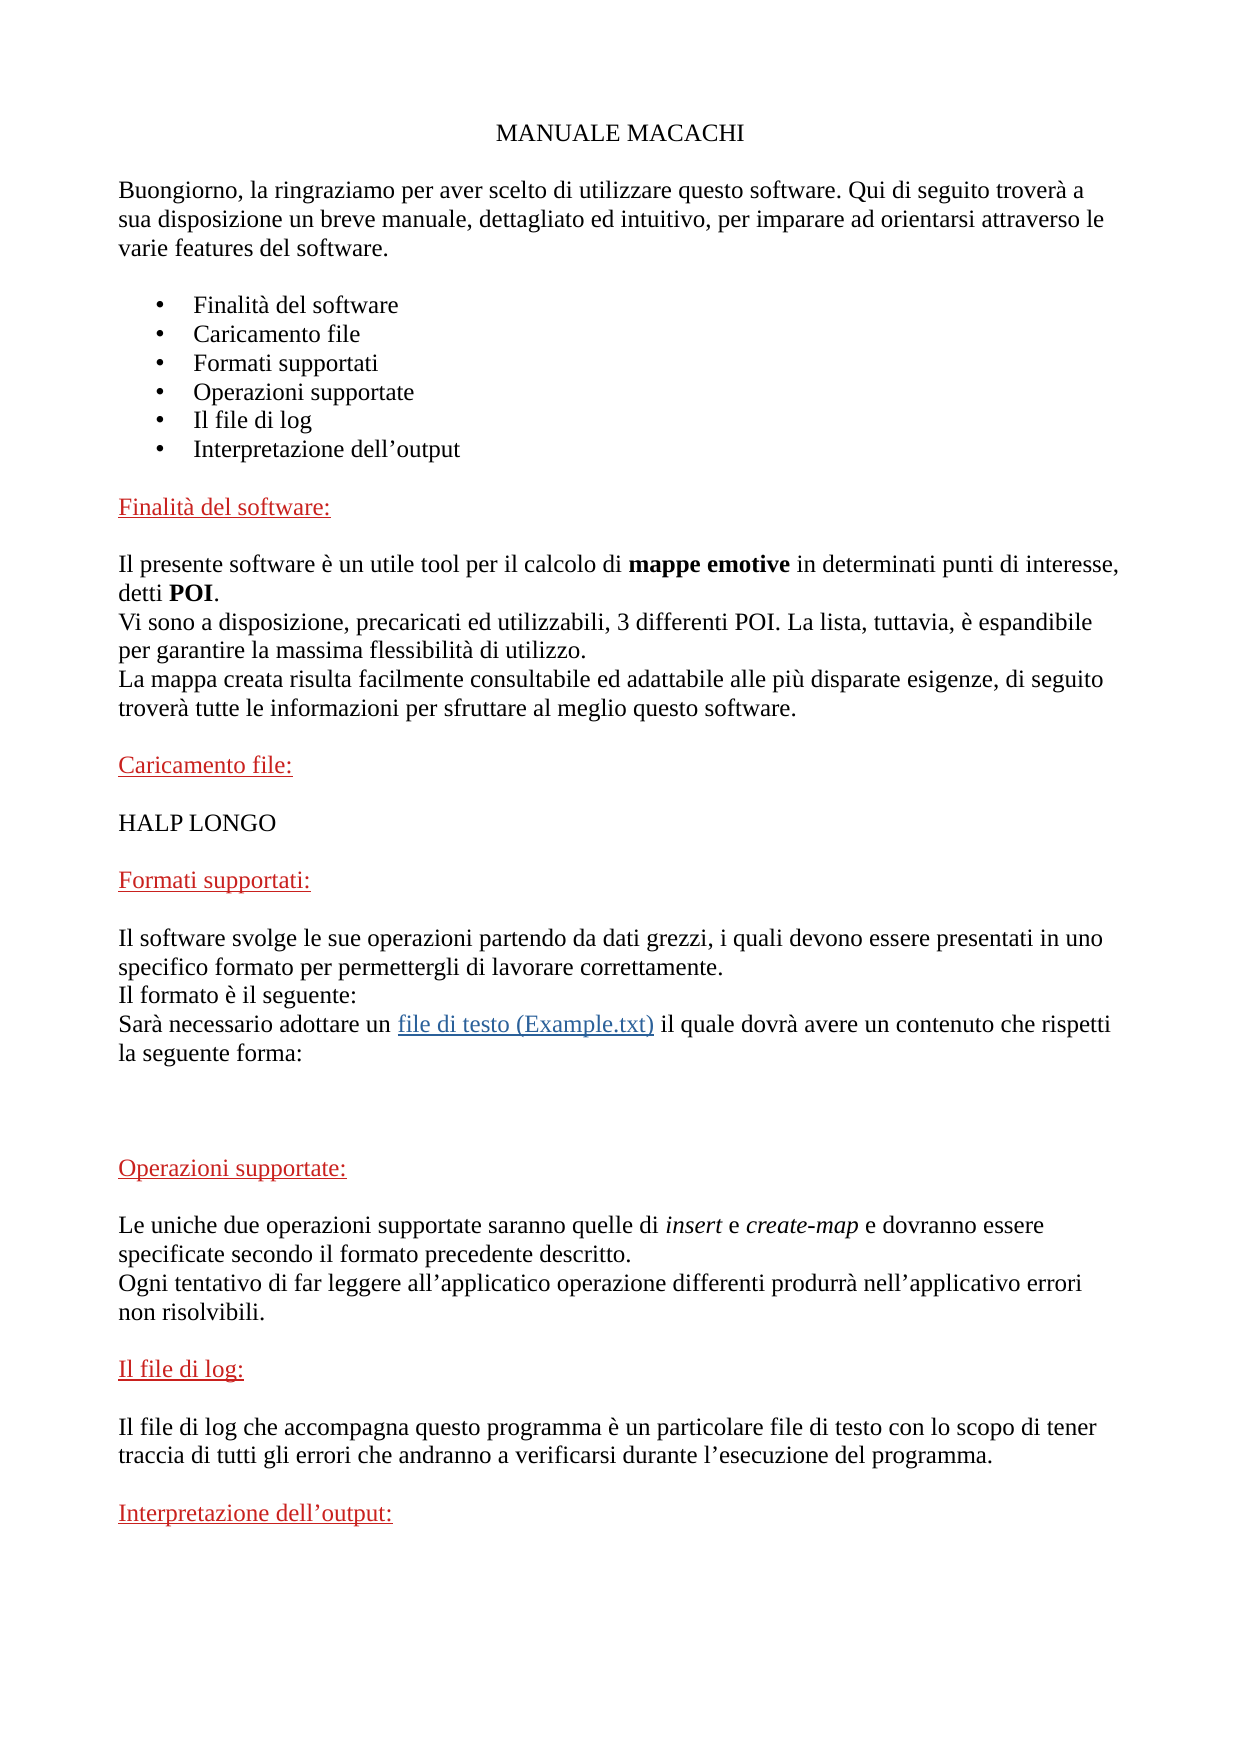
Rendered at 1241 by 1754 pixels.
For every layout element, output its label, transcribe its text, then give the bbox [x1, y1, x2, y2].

list Finalità del software [156, 291, 1122, 319]
text Buongiorno, la ringraziamo per aver scelto di utilizzare questo software. Qui di seguito troverà a sua disposizione un breve manuale, dettagliato ed intuitivo, per imparare ad orientarsi attraverso le varie features del software. [118, 176, 1122, 262]
text MANUALE MACACHI [118, 118, 1122, 147]
text Formati supportati: [118, 866, 1122, 894]
text Caricamento file: [118, 751, 1122, 779]
text Il file di log che accompagna questo programma è un particolare file di testo con lo scopo di tener traccia di tutti gli errori che andranno a verificarsi durante l’esecuzione del programma. [118, 1412, 1122, 1469]
text Finalità del software: [118, 492, 1122, 521]
text La mappa creata risulta facilmente consultabile ed adattabile alle più disparate esigenze, di seguito troverà tutte le informazioni per sfruttare al meglio questo software. [118, 664, 1122, 722]
text Ogni tentativo di far leggere all’applicatico operazione differenti produrrà nell’applicativo errori non risolvibili. [118, 1268, 1122, 1326]
text HALP LONGO [118, 808, 1122, 837]
list Il file di log [156, 406, 1122, 434]
text Interpretazione dell’output: [118, 1498, 1122, 1527]
list Caricamento file [156, 319, 1122, 348]
list Operazioni supportate [156, 377, 1122, 406]
text Il software svolge le sue operazioni partendo da dati grezzi, i quali devono essere presentati in uno specifico formato per permettergli di lavorare correttamente. [118, 923, 1122, 981]
text Il presente software è un utile tool per il calcolo di mappe emotive in determinati punti di interesse, detti POI. [118, 549, 1122, 607]
list Interpretazione dell’output [156, 434, 1122, 463]
text Le uniche due operazioni supportate saranno quelle di insert e create-map e dovranno essere specificate secondo il formato precedente descritto. [118, 1211, 1122, 1268]
text Vi sono a disposizione, precaricati ed utilizzabili, 3 differenti POI. La lista, tuttavia, è espandibile per garantire la massima flessibilità di utilizzo. [118, 607, 1122, 664]
text Sarà necessario adottare un file di testo (Example.txt) il quale dovrà avere un contenuto che rispetti la seguente forma: [118, 1009, 1122, 1067]
text Operazioni supportate: [118, 1153, 1122, 1182]
text Il formato è il seguente: [118, 981, 1122, 1009]
text Il file di log: [118, 1354, 1122, 1383]
list Formati supportati [156, 348, 1122, 377]
